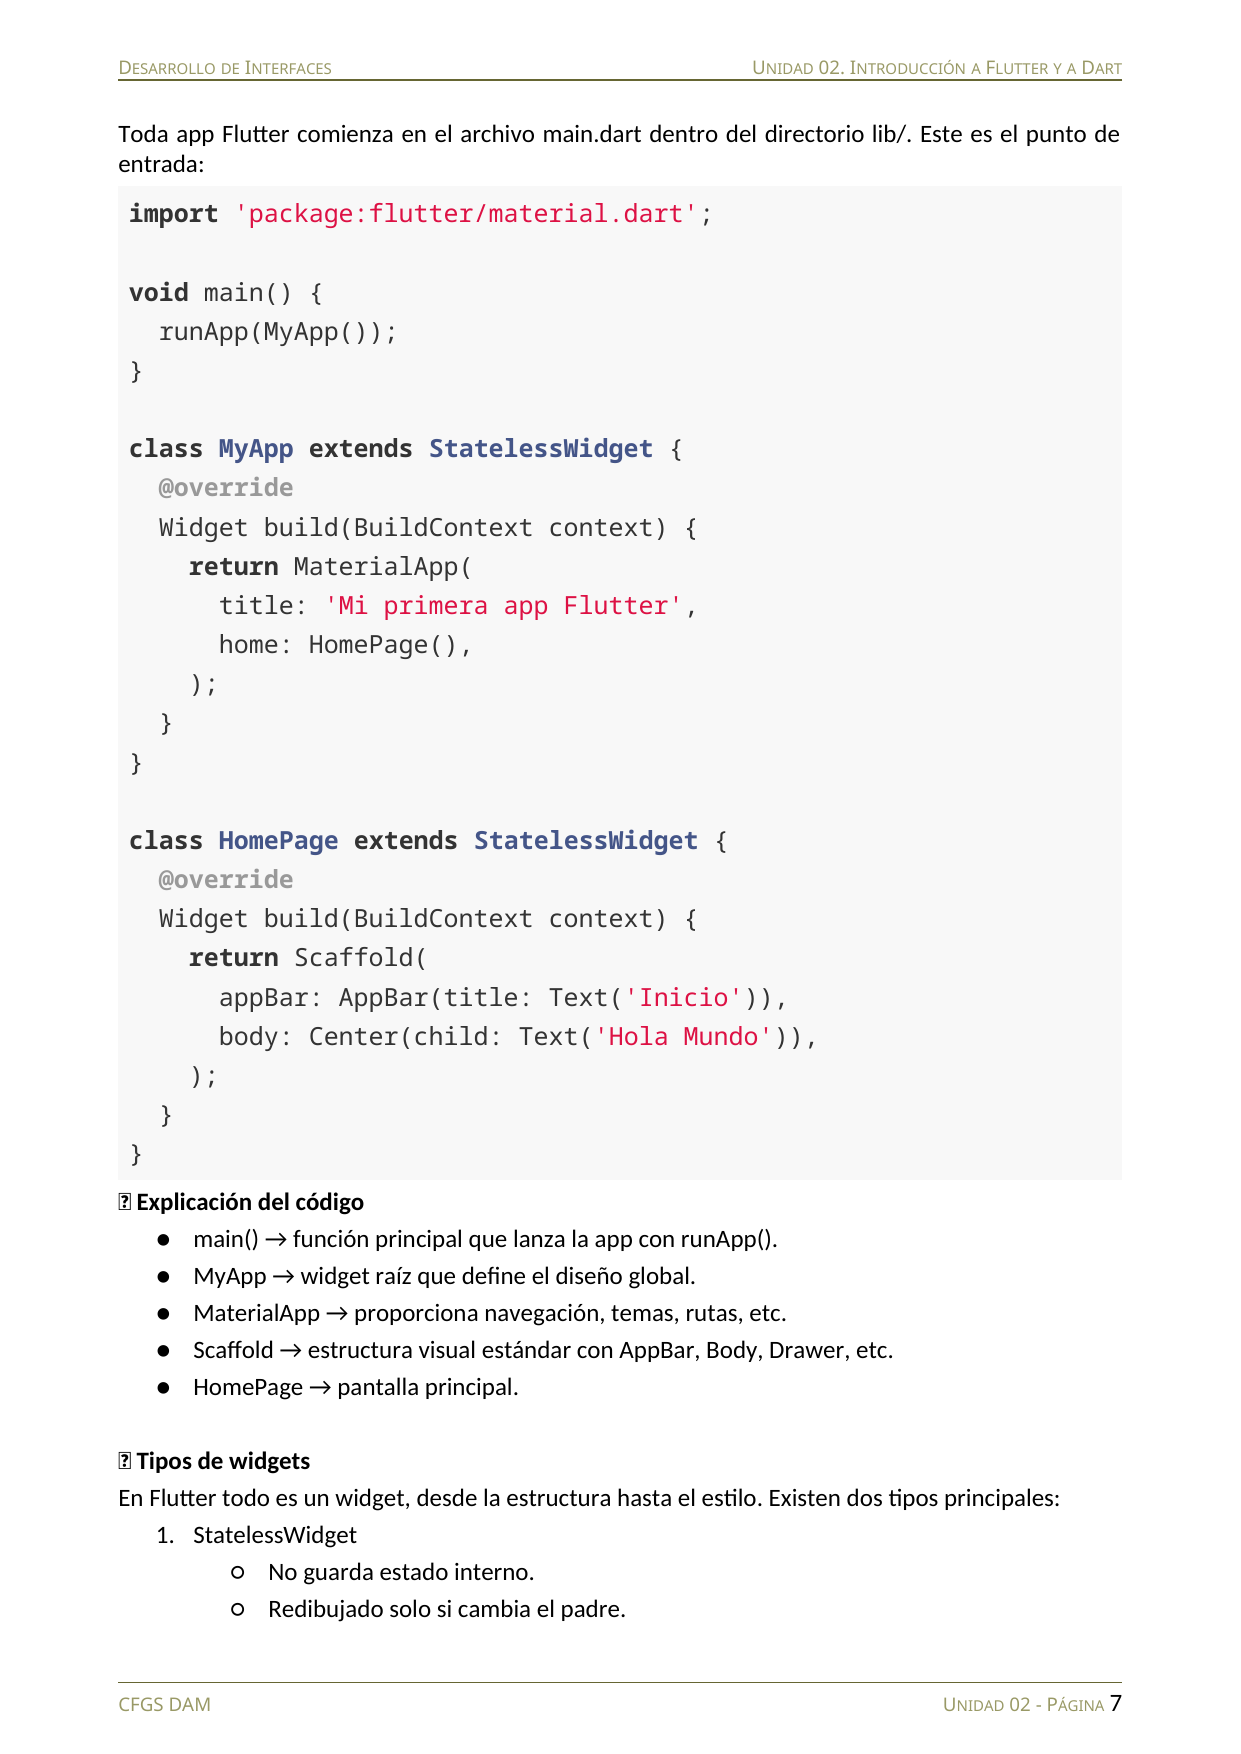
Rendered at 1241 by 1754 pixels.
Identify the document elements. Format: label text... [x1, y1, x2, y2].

text 🔷 Tipos de widgets [118, 1445, 1122, 1476]
list Scaffold → estructura visual estándar con AppBar, Body, Drawer, etc. [156, 1334, 1122, 1365]
list main() → función principal que lanza la app con runApp(). [156, 1223, 1122, 1254]
list Redibujado solo si cambia el padre. [231, 1593, 1122, 1624]
text Toda app Flutter comienza en el archivo main.dart dentro del directorio lib/. Este es el punto de entrada: [118, 118, 1122, 179]
list MaterialApp → proporciona navegación, temas, rutas, etc. [156, 1297, 1122, 1328]
table_header import 'package:flutter/material.dart'; void main() { runApp(MyApp()); } class MyApp extends StatelessWidget { @override Widget build(BuildContext context) { return MaterialApp( title: 'Mi primera app Flutter', home: HomePage(), ); } } class HomePage extends StatelessWidget { @override Widget build(BuildContext context) { return Scaffold( appBar: AppBar(title: Text('Inicio')), body: Center(child: Text('Hola Mundo')), ); } } [118, 186, 1122, 1180]
list StatelessWidget [156, 1519, 1122, 1550]
list MyApp → widget raíz que define el diseño global. [156, 1260, 1122, 1291]
text 🔷 Explicación del código [118, 1186, 1122, 1217]
list No guarda estado interno. [231, 1556, 1122, 1587]
list HomePage → pantalla principal. [156, 1371, 1122, 1402]
text En Flutter todo es un widget, desde la estructura hasta el estilo. Existen dos tipos principales: [118, 1482, 1122, 1513]
